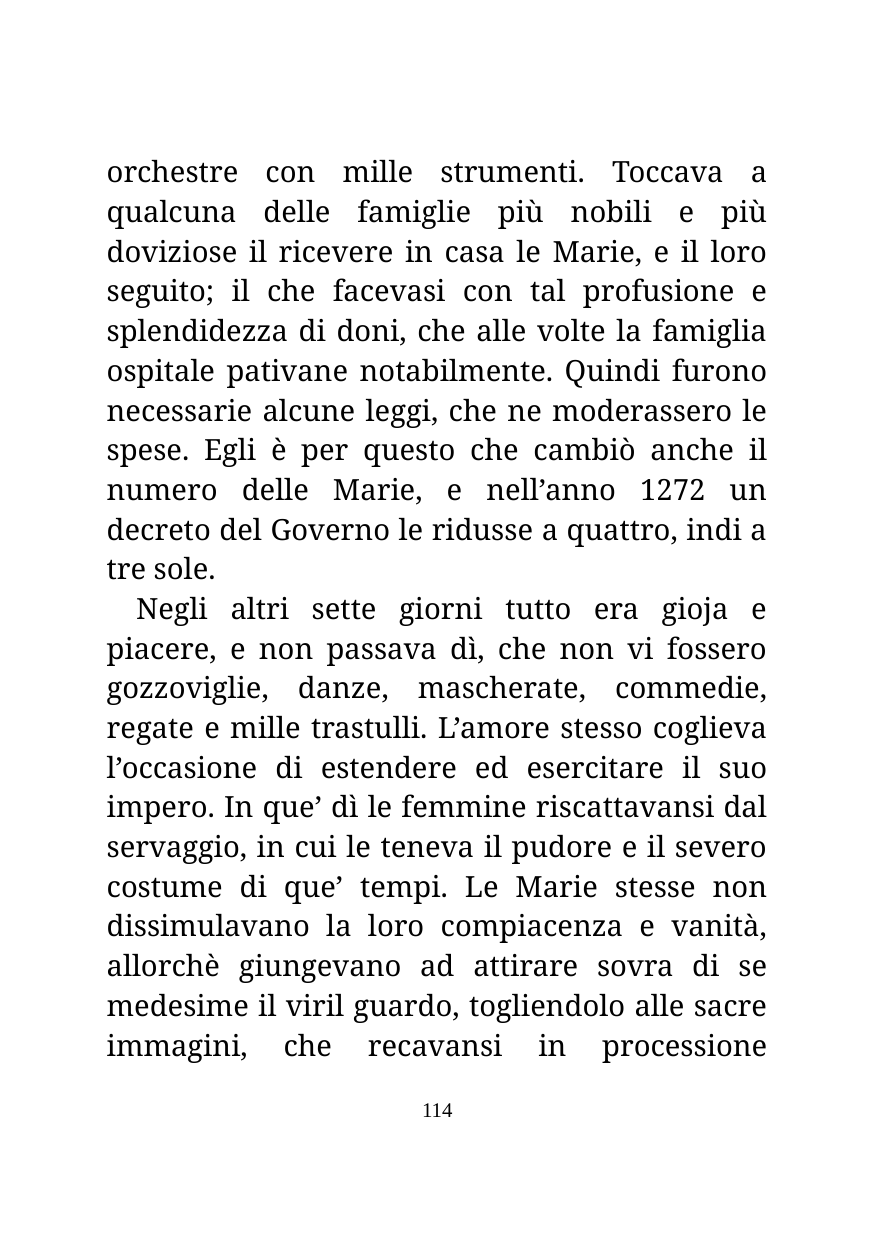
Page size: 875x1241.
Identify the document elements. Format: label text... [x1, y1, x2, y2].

text orchestre con mille strumenti. Toccava a qualcuna delle famiglie più nobili e più doviziose il ricevere in casa le Marie, e il loro seguito; il che facevasi con tal profusione e splendidezza di doni, che alle volte la famiglia ospitale pativane notabilmente. Quindi furono necessarie alcune leggi, che ne moderassero le spese. Egli è per questo che cambiò anche il numero delle Marie, e nell’anno 1272 un decreto del Governo le ridusse a quattro, indi a tre sole. [106, 152, 768, 588]
text Negli altri sette giorni tutto era gioja e piacere, e non passava dì, che non vi fossero gozzoviglie, danze, mascherate, commedie, regate e mille trastulli. L’amore stesso coglieva l’occasione di estendere ed esercitare il suo impero. In que’ dì le femmine riscattavansi dal servaggio, in cui le teneva il pudore e il severo costume di que’ tempi. Le Marie stesse non dissimulavano la loro compiacenza e vanità, allorchè giungevano ad attirare sovra di se medesime il viril guardo, togliendolo alle sacre immagini, che recavansi in processione [106, 588, 768, 1064]
